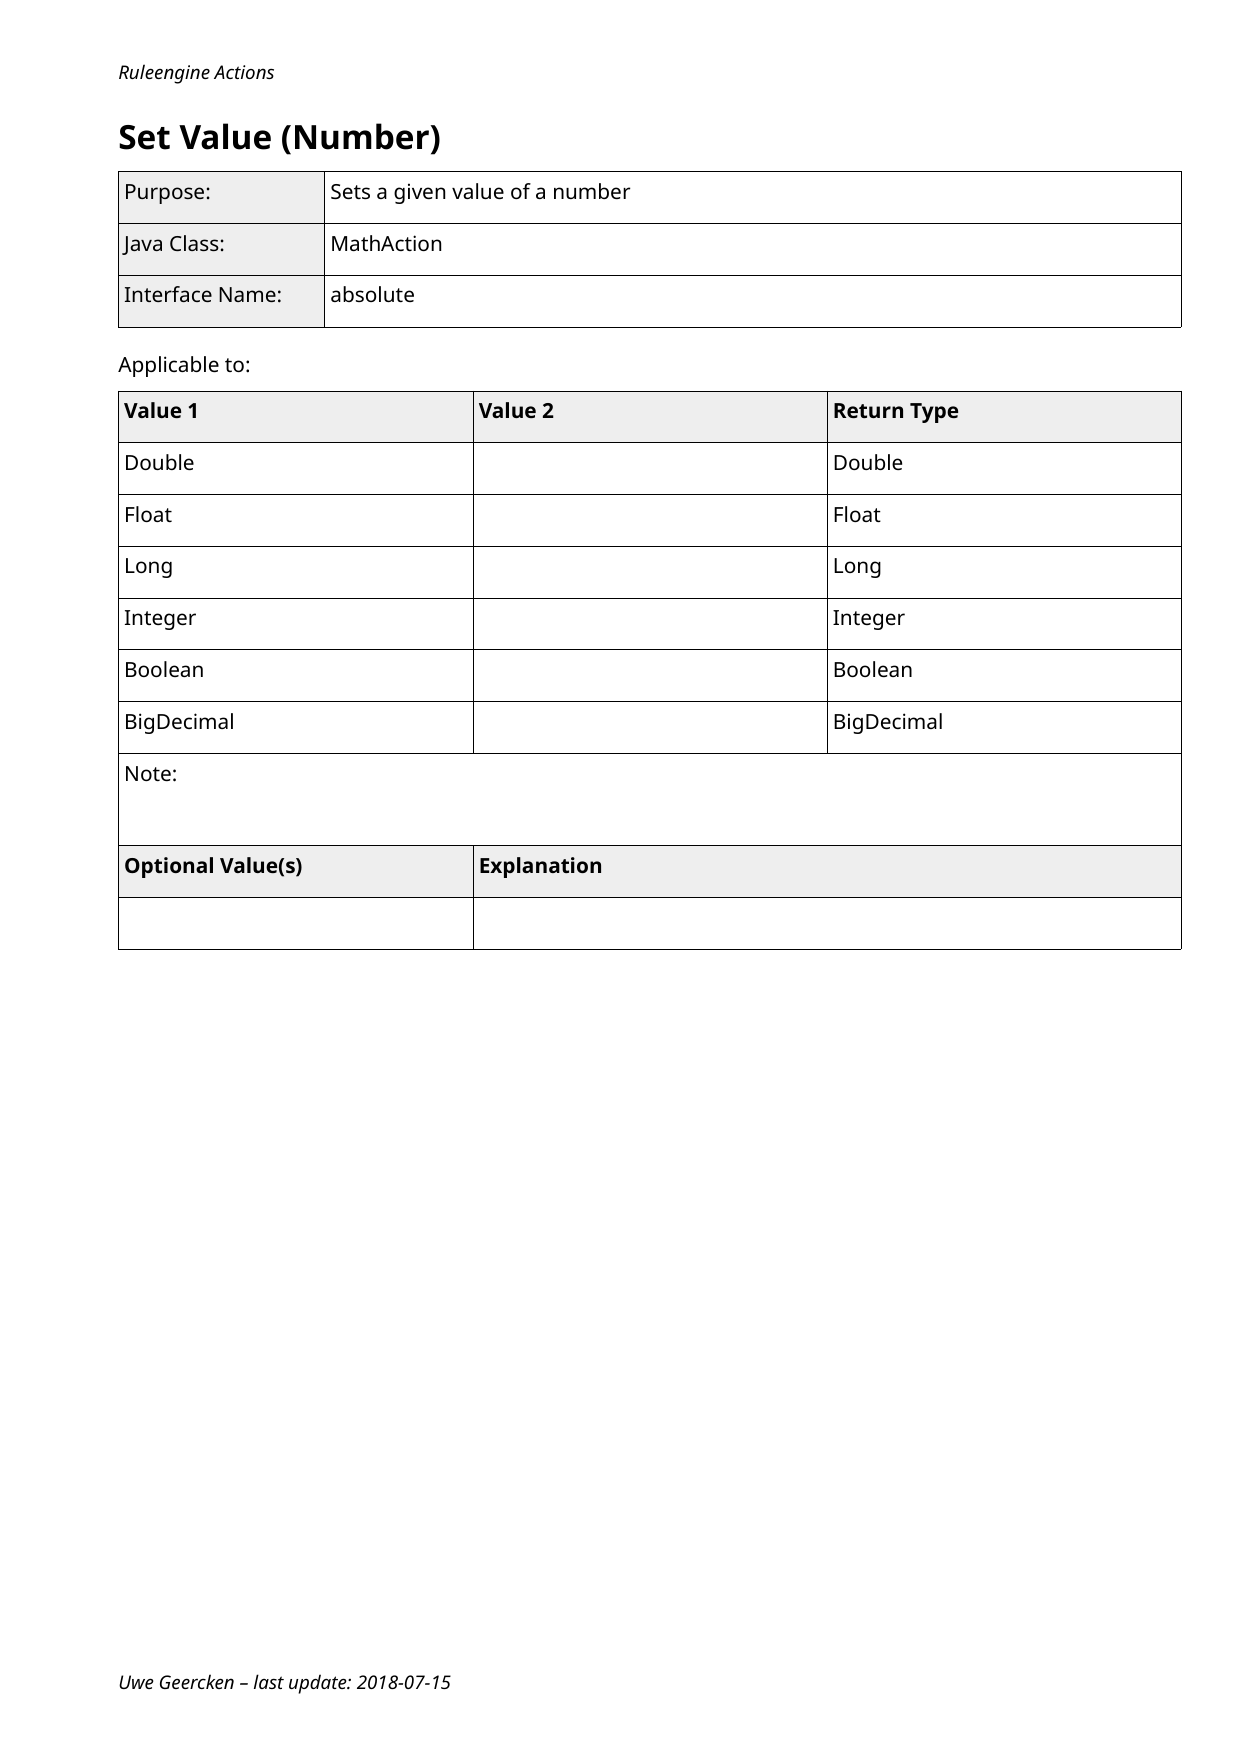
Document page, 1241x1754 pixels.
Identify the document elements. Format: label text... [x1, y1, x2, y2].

table_cell BigDecimal [119, 702, 473, 753]
table_cell Long [828, 547, 1181, 598]
table_cell Double [119, 443, 473, 494]
table_cell [474, 495, 827, 546]
table_header Purpose: [119, 172, 324, 223]
table_cell MathAction [325, 224, 1181, 275]
table_cell [119, 898, 473, 948]
table_cell [474, 547, 827, 598]
table_header Value 2 [474, 392, 827, 442]
table_cell [474, 443, 827, 494]
table_cell Explanation [474, 846, 1181, 897]
text Applicable to: [118, 350, 1181, 379]
table_cell Float [119, 495, 473, 546]
table_cell [474, 898, 1181, 948]
table_cell absolute [325, 276, 1181, 327]
text Set Value (Number) [118, 114, 1181, 159]
table_cell Note: [119, 754, 1181, 845]
table_header Return Type [828, 392, 1181, 442]
table_cell Integer [119, 599, 473, 649]
table_cell Double [828, 443, 1181, 494]
table_cell [474, 650, 827, 701]
table_cell Boolean [828, 650, 1181, 701]
table_cell Long [119, 547, 473, 598]
table_cell [474, 702, 827, 753]
table_header Sets a given value of a number [325, 172, 1181, 223]
table_cell Integer [828, 599, 1181, 649]
table_cell Boolean [119, 650, 473, 701]
table_header Value 1 [119, 392, 473, 442]
table_cell [474, 599, 827, 649]
table_cell Optional Value(s) [119, 846, 473, 897]
table_cell Float [828, 495, 1181, 546]
table_cell BigDecimal [828, 702, 1181, 753]
table_cell Interface Name: [119, 276, 324, 327]
table_cell Java Class: [119, 224, 324, 275]
